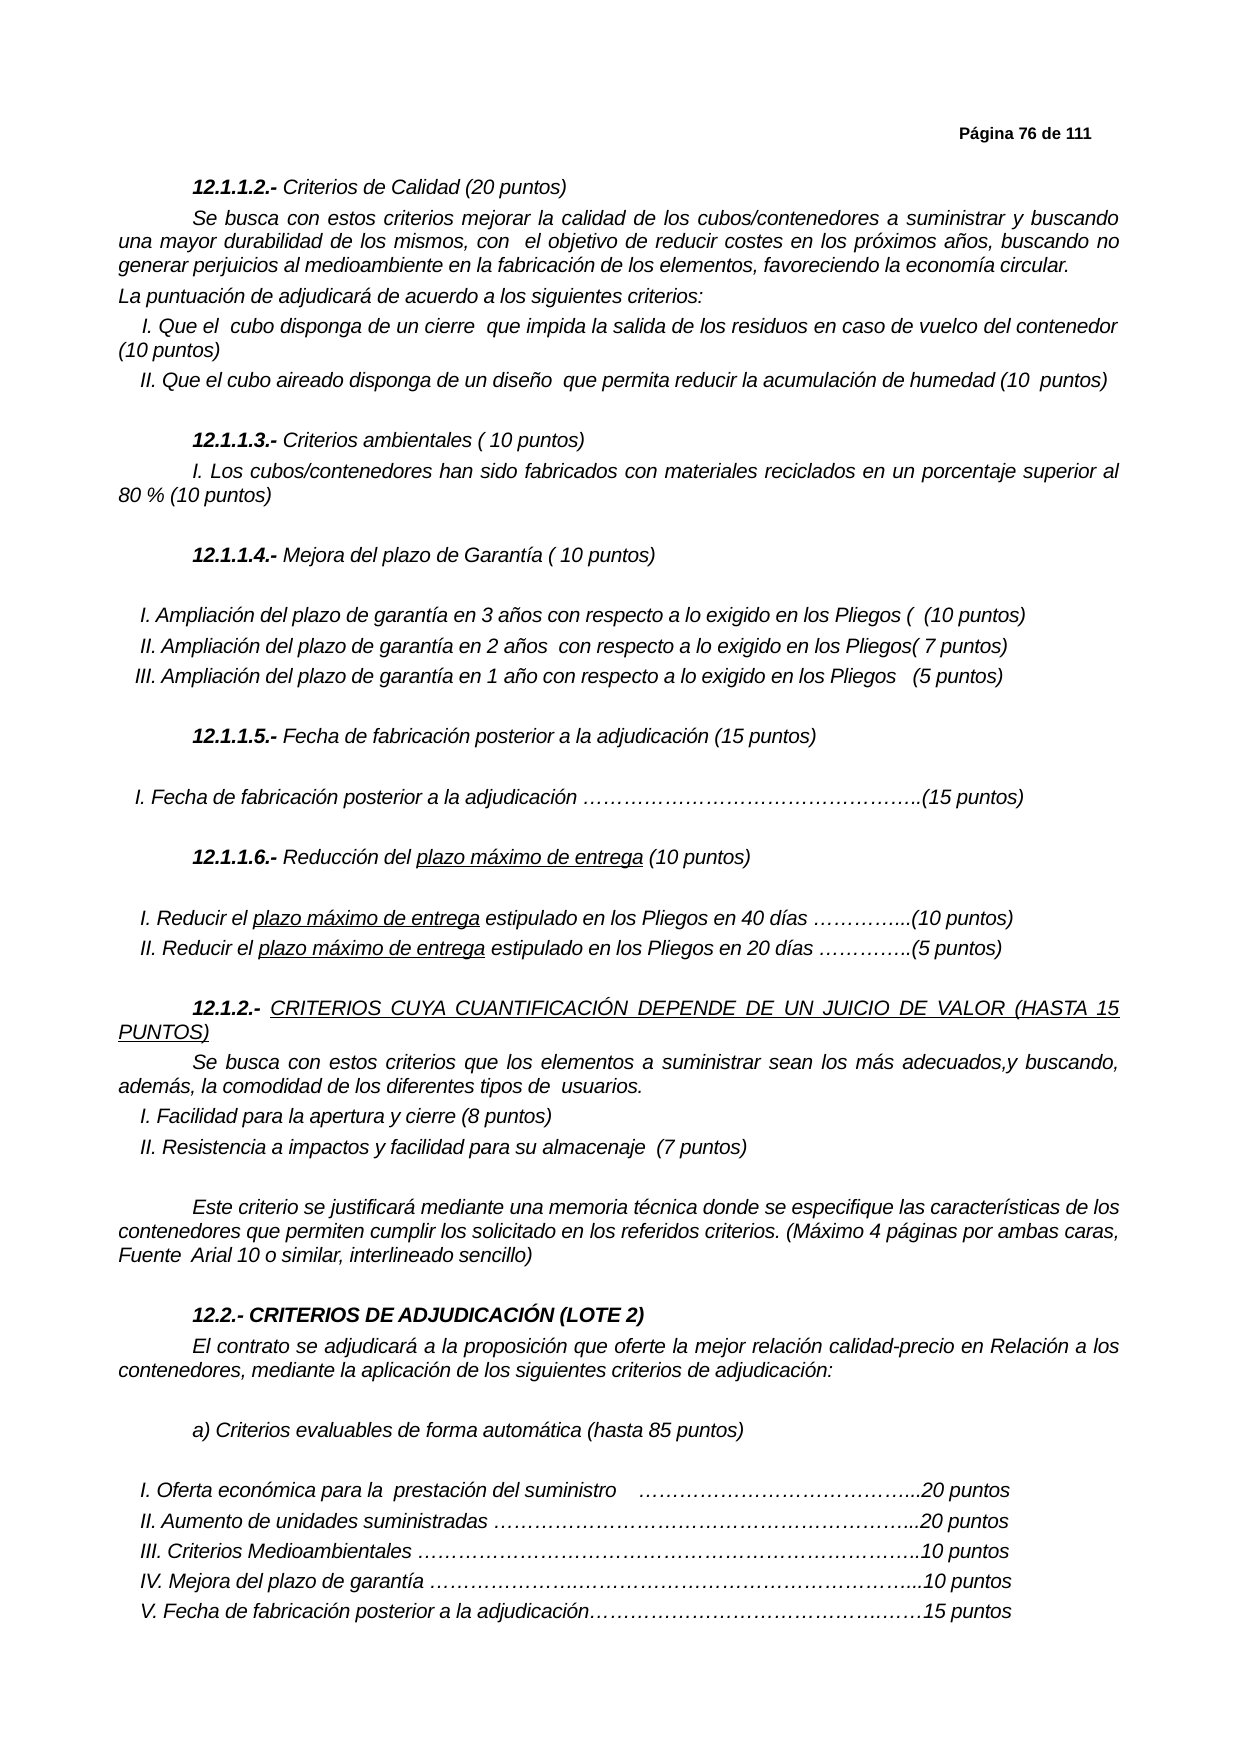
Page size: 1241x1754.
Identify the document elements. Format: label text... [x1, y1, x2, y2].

text I. Oferta económica para la prestación del suministro …………………………………...20 puntos [118, 1478, 1122, 1502]
text II. Aumento de unidades suministradas ……………………………………………………...20 puntos [118, 1508, 1122, 1532]
text 12.1.2.- CRITERIOS CUYA CUANTIFICACIÓN DEPENDE DE UN JUICIO DE VALOR (HASTA 15 PUNTOS) [118, 996, 1122, 1044]
text I. Ampliación del plazo de garantía en 3 años con respecto a lo exigido en los Pliegos ( (10 puntos) [118, 603, 1122, 627]
text 12.2.- CRITERIOS DE ADJUDICACIÓN (LOTE 2) [118, 1303, 1122, 1327]
text 12.1.1.3.- Criterios ambientales ( 10 puntos) [118, 428, 1122, 452]
text II. Ampliación del plazo de garantía en 2 años con respecto a lo exigido en los Pliegos( 7 puntos) [118, 633, 1122, 657]
text I. Fecha de fabricación posterior a la adjudicación …………………………………………..(15 puntos) [118, 784, 1122, 808]
text 12.1.1.6.- Reducción del plazo máximo de entrega (10 puntos) [118, 845, 1122, 869]
text El contrato se adjudicará a la proposición que oferte la mejor relación calidad-precio en Relación a los contenedores, mediante la aplicación de los siguientes criterios de adjudicación: [118, 1333, 1122, 1381]
text a) Criterios evaluables de forma automática (hasta 85 puntos) [118, 1418, 1122, 1442]
text I. Que el cubo disponga de un cierre que impida la salida de los residuos en caso de vuelco del contenedor (10 puntos) [118, 314, 1122, 362]
text 12.1.1.2.- Criterios de Calidad (20 puntos) [118, 175, 1122, 199]
text Este criterio se justificará mediante una memoria técnica donde se especifique las características de los contenedores que permiten cumplir los solicitado en los referidos criterios. (Máximo 4 páginas por ambas caras, Fuente Arial 10 o similar, interlineado sencillo) [118, 1195, 1122, 1267]
text IV. Mejora del plazo de garantía ………………….…………………………………………...10 puntos [118, 1569, 1122, 1593]
text I. Reducir el plazo máximo de entrega estipulado en los Pliegos en 40 días …………...(10 puntos) [118, 905, 1122, 929]
text Se busca con estos criterios que los elementos a suministrar sean los más adecuados,y buscando, además, la comodidad de los diferentes tipos de usuarios. [118, 1050, 1122, 1098]
text II. Resistencia a impactos y facilidad para su almacenaje (7 puntos) [118, 1134, 1122, 1158]
text I. Facilidad para la apertura y cierre (8 puntos) [118, 1104, 1122, 1128]
text 12.1.1.5.- Fecha de fabricación posterior a la adjudicación (15 puntos) [118, 724, 1122, 748]
text 12.1.1.4.- Mejora del plazo de Garantía ( 10 puntos) [118, 543, 1122, 567]
text III. Ampliación del plazo de garantía en 1 año con respecto a lo exigido en los Pliegos (5 puntos) [118, 664, 1122, 688]
text II. Que el cubo aireado disponga de un diseño que permita reducir la acumulación de humedad (10 puntos) [118, 368, 1122, 392]
text La puntuación de adjudicará de acuerdo a los siguientes criterios: [118, 283, 1122, 307]
text V. Fecha de fabricación posterior a la adjudicación…………………………………….……15 puntos [118, 1599, 1122, 1623]
text II. Reducir el plazo máximo de entrega estipulado en los Pliegos en 20 días …………..(5 puntos) [118, 936, 1122, 959]
text I. Los cubos/contenedores han sido fabricados con materiales reciclados en un porcentaje superior al 80 % (10 puntos) [118, 458, 1122, 506]
text Se busca con estos criterios mejorar la calidad de los cubos/contenedores a suministrar y buscando una mayor durabilidad de los mismos, con el objetivo de reducir costes en los próximos años, buscando no generar perjuicios al medioambiente en la fabricación de los elementos, favoreciendo la economía circular. [118, 205, 1122, 277]
text III. Criterios Medioambientales ………………………………………………………………..10 puntos [118, 1539, 1122, 1563]
